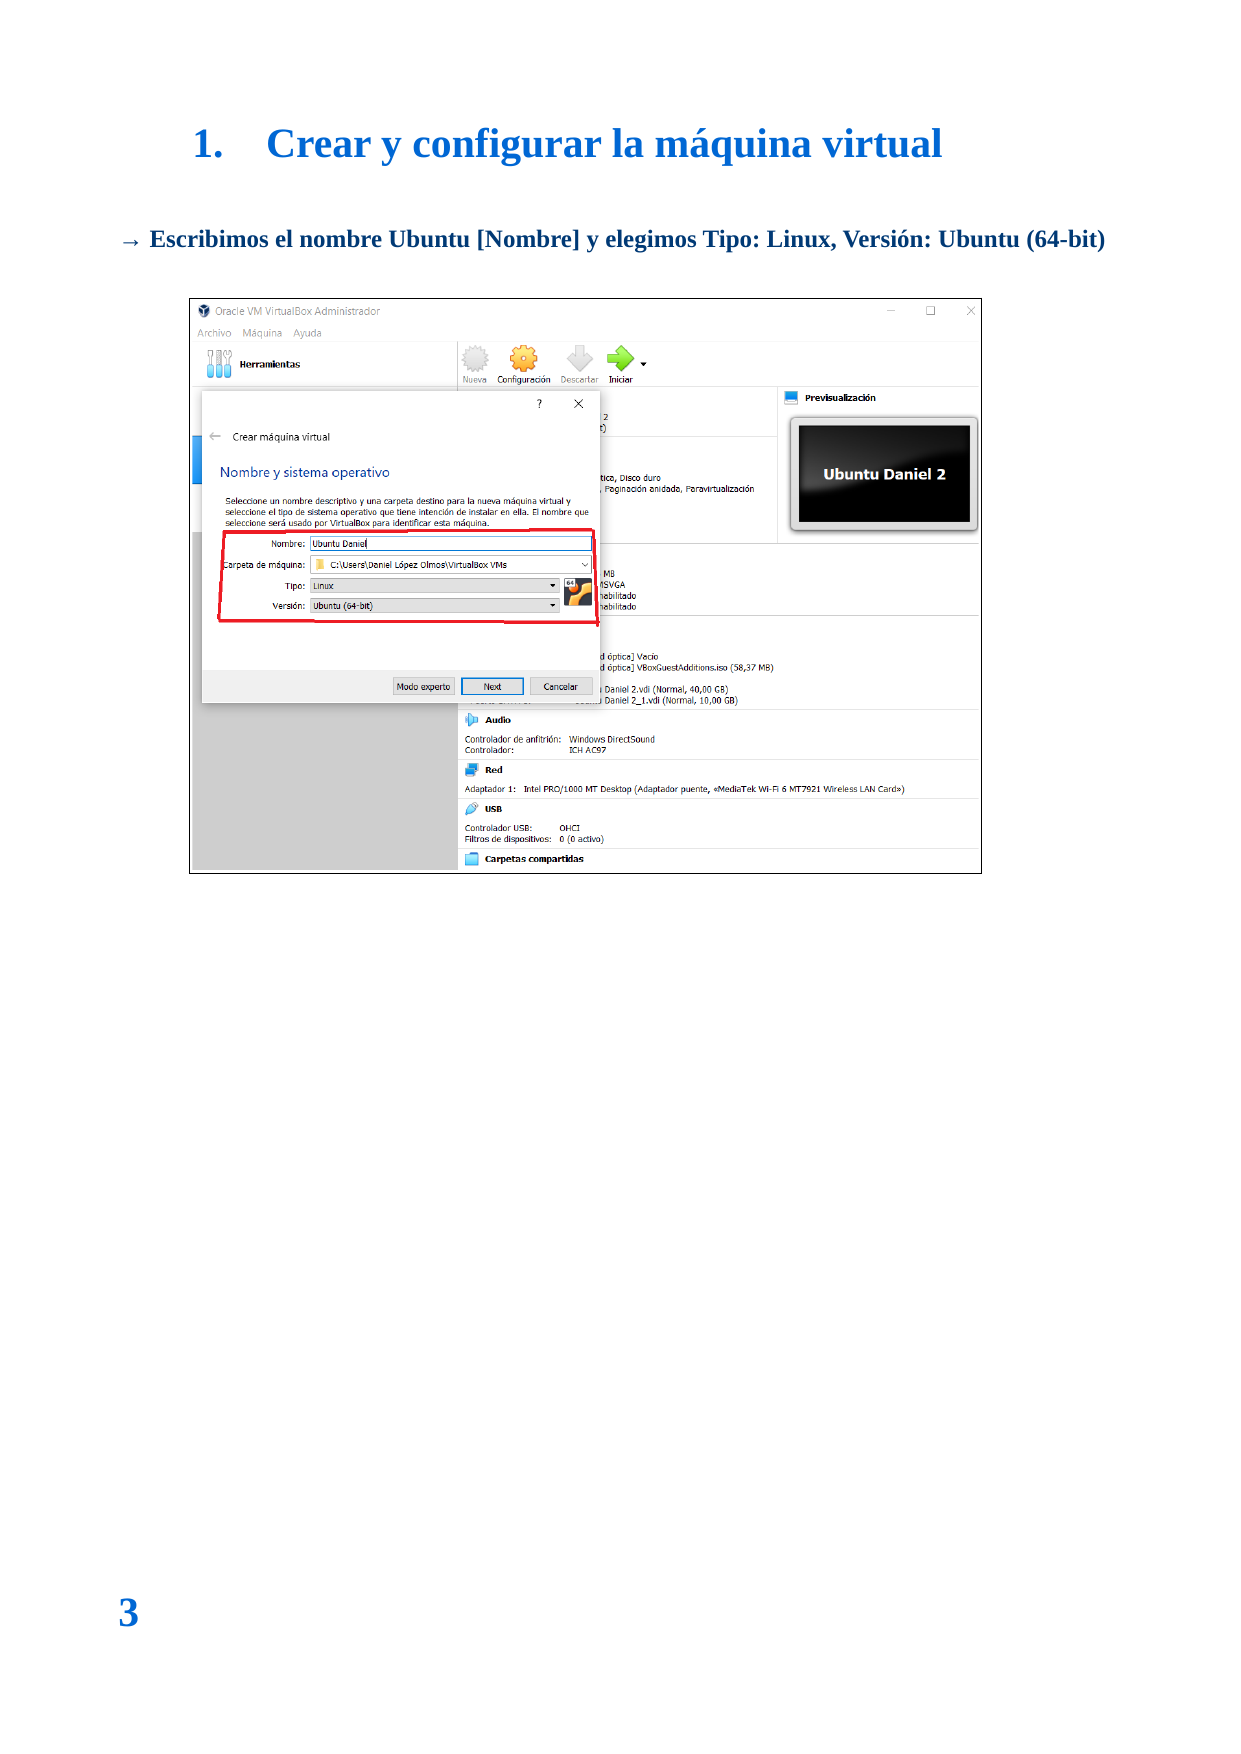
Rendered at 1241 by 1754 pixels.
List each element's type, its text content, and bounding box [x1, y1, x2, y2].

text → Escribimos el nombre Ubuntu [Nombre] y elegimos Tipo: Linux, Versión: Ubuntu (64-bit) [118, 224, 1122, 253]
picture [192, 300, 979, 870]
